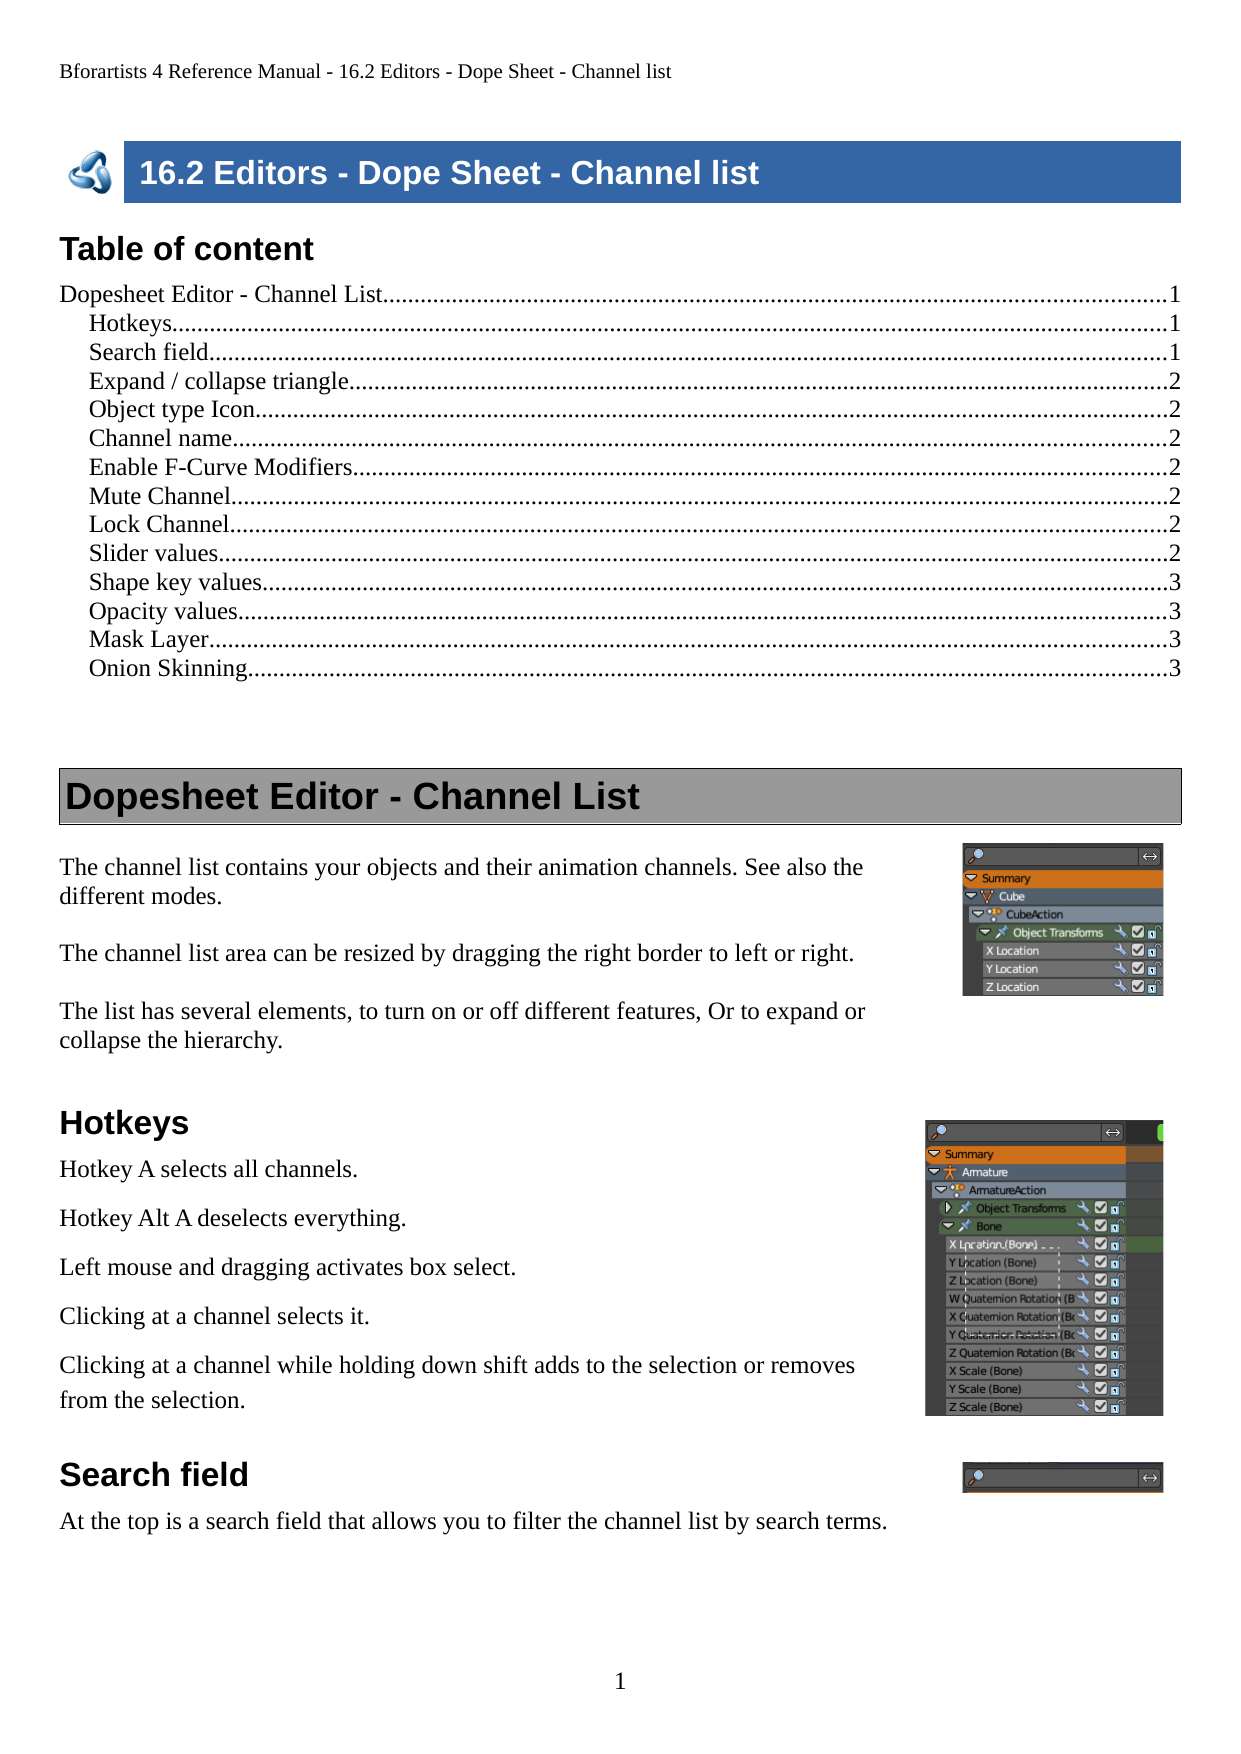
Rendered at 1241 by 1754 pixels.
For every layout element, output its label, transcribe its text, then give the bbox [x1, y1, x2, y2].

text Expand / collapse triangle 2 [88, 366, 1181, 394]
text Hotkey Alt A deselects everything. [59, 1203, 925, 1232]
picture [962, 1462, 1164, 1493]
table_header 16.2 Editors - Dope Sheet - Channel list [124, 141, 1181, 203]
text Shape key values 3 [88, 567, 1181, 596]
picture [925, 1120, 1164, 1416]
picture [65, 147, 114, 197]
text Mute Channel 2 [88, 481, 1181, 509]
subtitle Hotkeys [59, 1103, 1181, 1142]
text Search field 1 [88, 337, 1181, 366]
text Clicking at a channel selects it. [59, 1301, 925, 1330]
text Clicking at a channel while holding down shift adds to the selection or removes from the selection. [59, 1351, 925, 1414]
text At the top is a search field that allows you to filter the channel list by search terms. [59, 1506, 1181, 1535]
text Onion Skinning 3 [88, 653, 1181, 682]
text Hotkey A selects all channels. [59, 1154, 925, 1183]
subtitle Search field [59, 1455, 1181, 1493]
table_header Dopesheet Editor - Channel List [60, 769, 1181, 823]
text The list has several elements, to turn on or off different features, Or to expand or collapse the hierarchy. [59, 996, 1181, 1053]
text Dopesheet Editor - Channel List 1 [59, 279, 1181, 308]
picture [962, 843, 1164, 996]
subtitle Table of content [59, 228, 1181, 267]
text Object type Icon 2 [88, 394, 1181, 423]
text Left mouse and dragging activates box select. [59, 1252, 925, 1281]
text Hotkeys 1 [88, 308, 1181, 337]
text Mask Layer 3 [88, 624, 1181, 653]
table_header [59, 141, 124, 203]
text Opacity values 3 [88, 596, 1181, 624]
text Slider values 2 [88, 538, 1181, 567]
text The channel list area can be resized by dragging the right border to left or right. [59, 938, 962, 967]
text Channel name 2 [88, 423, 1181, 452]
text Enable F-Curve Modifiers 2 [88, 452, 1181, 481]
text Lock Channel 2 [88, 509, 1181, 538]
text The channel list contains your objects and their animation channels. See also the different modes. [59, 852, 962, 910]
